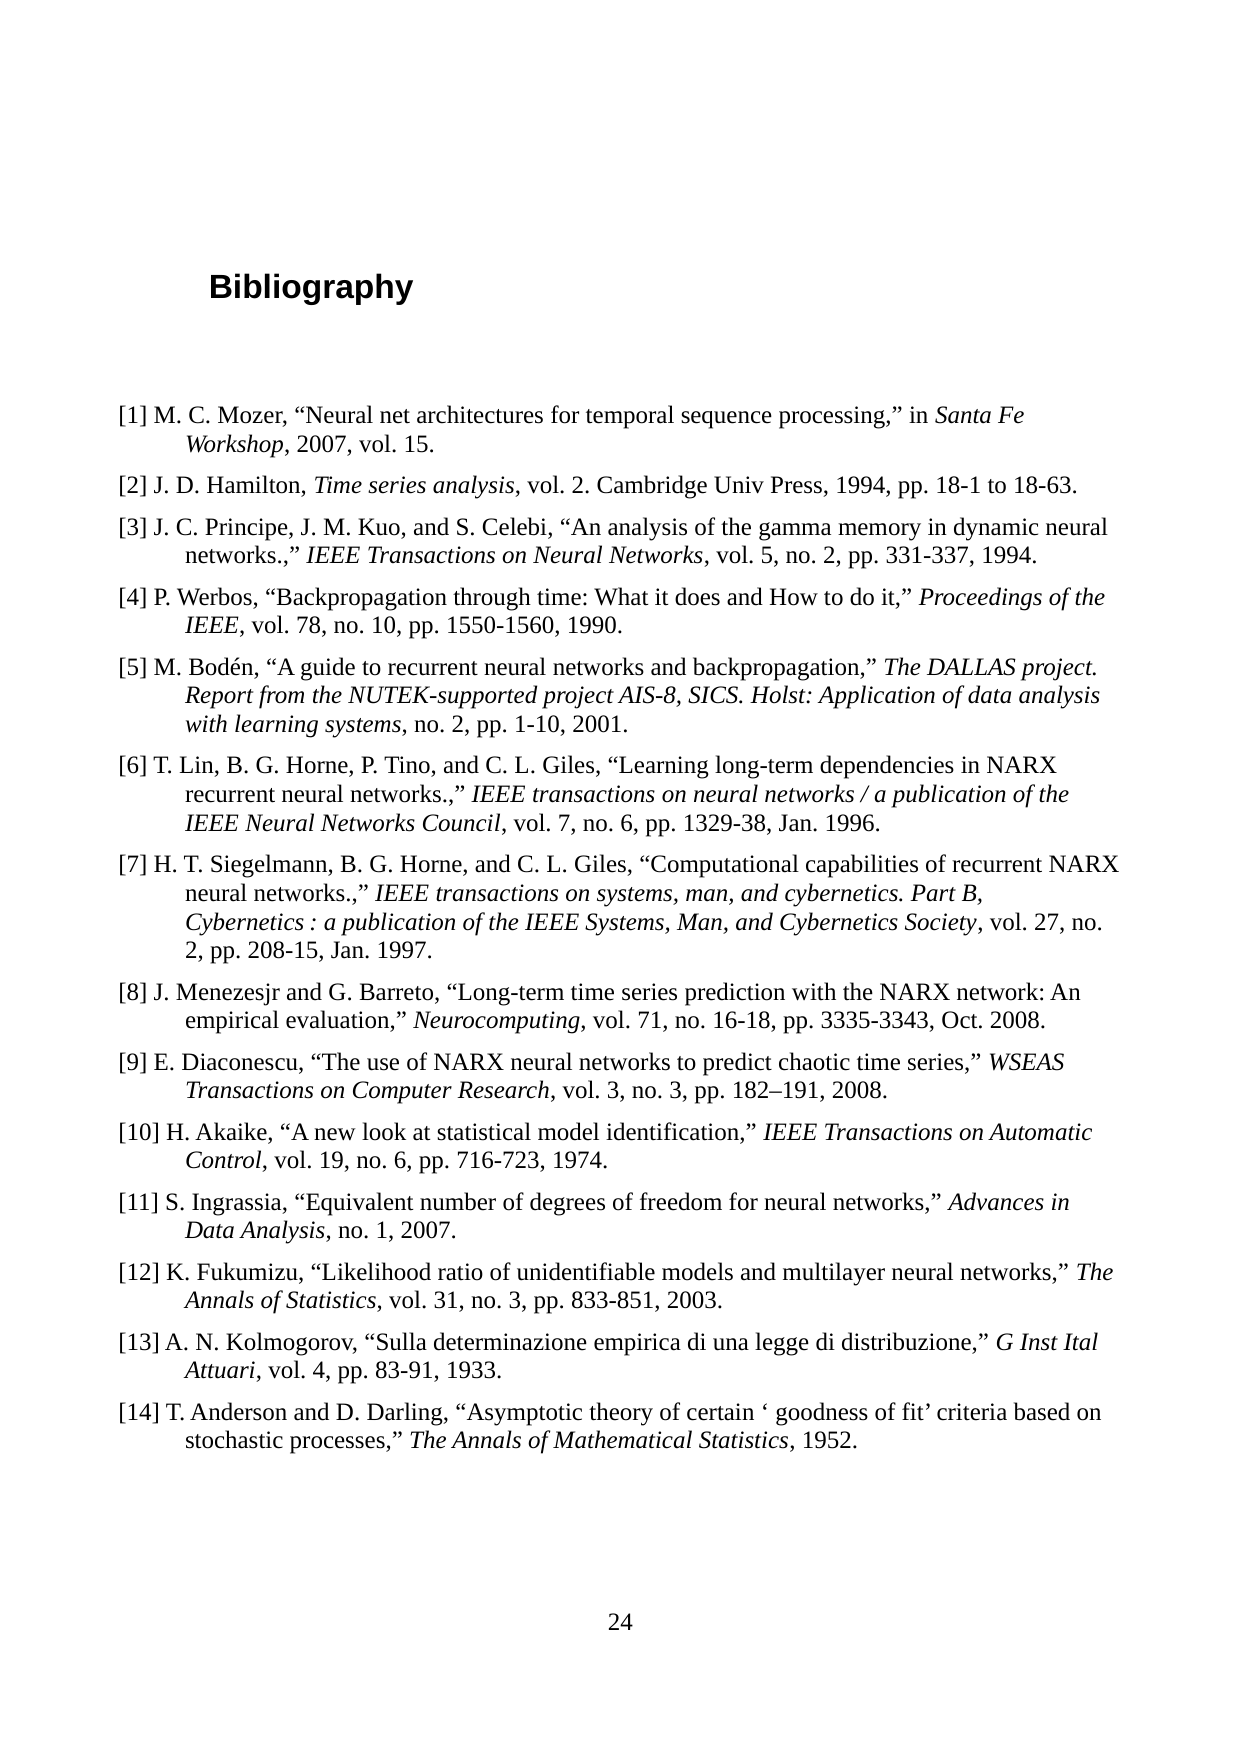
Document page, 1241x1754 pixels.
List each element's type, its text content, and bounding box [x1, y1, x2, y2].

text [4] P. Werbos, “Backpropagation through time: What it does and How to do it,” Proceedings of the IEEE, vol. 78, no. 10, pp. 1550-1560, 1990. [118, 582, 1122, 639]
text [6] T. Lin, B. G. Horne, P. Tino, and C. L. Giles, “Learning long-term dependencies in NARX recurrent neural networks.,” IEEE transactions on neural networks / a publication of the IEEE Neural Networks Council, vol. 7, no. 6, pp. 1329-38, Jan. 1996. [118, 751, 1122, 837]
text [13] A. N. Kolmogorov, “Sulla determinazione empirica di una legge di distribuzione,” G Inst Ital Attuari, vol. 4, pp. 83-91, 1933. [118, 1327, 1122, 1384]
text [9] E. Diaconescu, “The use of NARX neural networks to predict chaotic time series,” WSEAS Transactions on Computer Research, vol. 3, no. 3, pp. 182–191, 2008. [118, 1047, 1122, 1104]
text [3] J. C. Principe, J. M. Kuo, and S. Celebi, “An analysis of the gamma memory in dynamic neural networks.,” IEEE Transactions on Neural Networks, vol. 5, no. 2, pp. 331-337, 1994. [118, 512, 1122, 569]
subtitle Bibliography [163, 267, 1122, 306]
text [8] J. Menezesjr and G. Barreto, “Long-term time series prediction with the NARX network: An empirical evaluation,” Neurocomputing, vol. 71, no. 16-18, pp. 3335-3343, Oct. 2008. [118, 977, 1122, 1034]
text [2] J. D. Hamilton, Time series analysis, vol. 2. Cambridge Univ Press, 1994, pp. 18-1 to 18-63. [118, 471, 1122, 499]
text [10] H. Akaike, “A new look at statistical model identification,” IEEE Transactions on Automatic Control, vol. 19, no. 6, pp. 716-723, 1974. [118, 1117, 1122, 1174]
text [5] M. Bodén, “A guide to recurrent neural networks and backpropagation,” The DALLAS project. Report from the NUTEK-supported project AIS-8, SICS. Holst: Application of data analysis with learning systems, no. 2, pp. 1-10, 2001. [118, 652, 1122, 738]
text [1] M. C. Mozer, “Neural net architectures for temporal sequence processing,” in Santa Fe Workshop, 2007, vol. 15. [118, 401, 1122, 458]
text [12] K. Fukumizu, “Likelihood ratio of unidentifiable models and multilayer neural networks,” The Annals of Statistics, vol. 31, no. 3, pp. 833-851, 2003. [118, 1257, 1122, 1314]
text [7] H. T. Siegelmann, B. G. Horne, and C. L. Giles, “Computational capabilities of recurrent NARX neural networks.,” IEEE transactions on systems, man, and cybernetics. Part B, Cybernetics : a publication of the IEEE Systems, Man, and Cybernetics Society, vol. 27, no. 2, pp. 208-15, Jan. 1997. [118, 849, 1122, 964]
text [11] S. Ingrassia, “Equivalent number of degrees of freedom for neural networks,” Advances in Data Analysis, no. 1, 2007. [118, 1187, 1122, 1244]
text [14] T. Anderson and D. Darling, “Asymptotic theory of certain ‘ goodness of fit’ criteria based on stochastic processes,” The Annals of Mathematical Statistics, 1952. [118, 1397, 1122, 1454]
